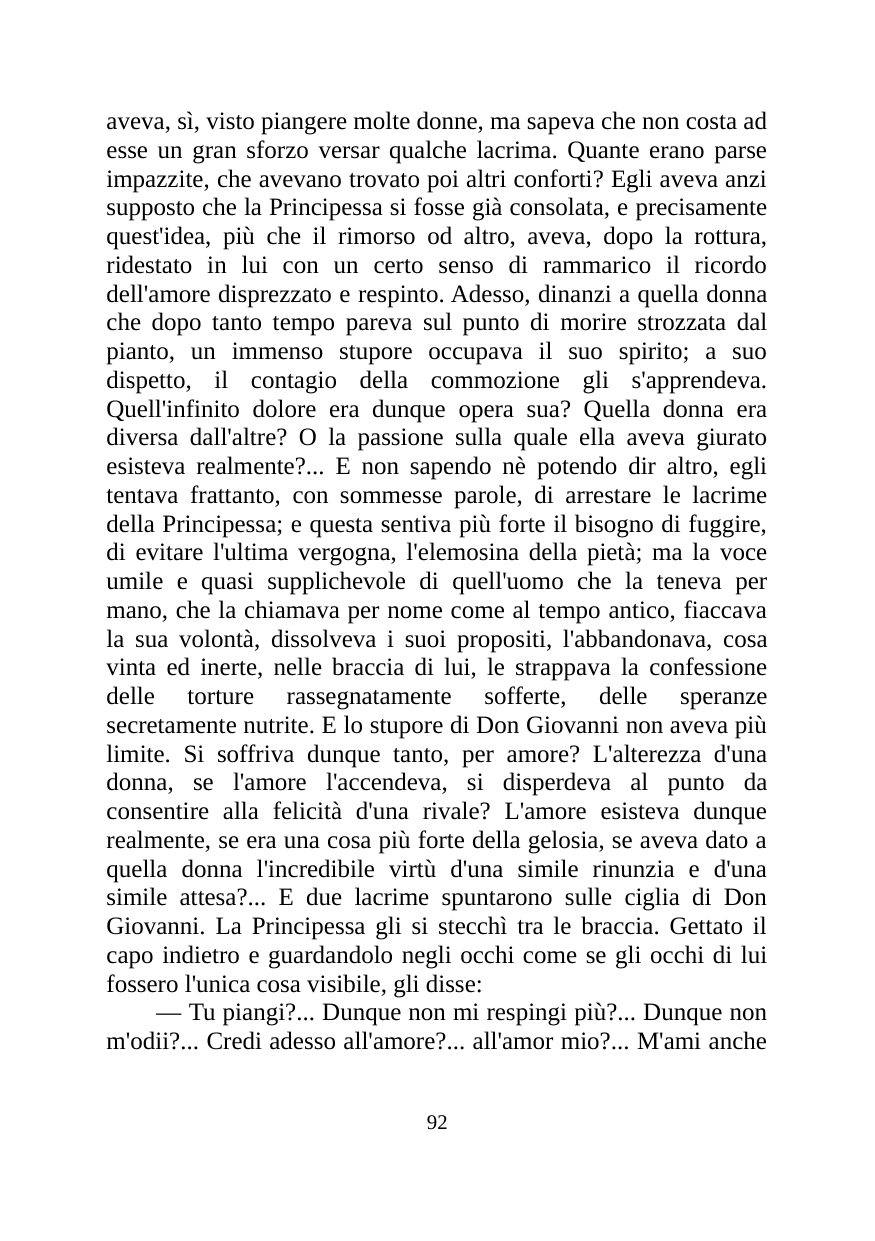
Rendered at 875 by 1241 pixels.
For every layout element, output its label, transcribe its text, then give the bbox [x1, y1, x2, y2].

text ― Tu piangi?... Dunque non mi respingi più?... Dunque non m'odii?... Credi adesso all'amore?... all'amor mio?... M'ami anche [106, 997, 768, 1055]
text aveva, sì, visto piangere molte donne, ma sapeva che non costa ad esse un gran sforzo versar qualche lacrima. Quante erano parse impazzite, che avevano trovato poi altri conforti? Egli aveva anzi supposto che la Principessa si fosse già consolata, e precisamente quest'idea, più che il rimorso od altro, aveva, dopo la rottura, ridestato in lui con un certo senso di rammarico il ricordo dell'amore disprezzato e respinto. Adesso, dinanzi a quella donna che dopo tanto tempo pareva sul punto di morire strozzata dal pianto, un immenso stupore occupava il suo spirito; a suo dispetto, il contagio della commozione gli s'apprendeva. Quell'infinito dolore era dunque opera sua? Quella donna era diversa dall'altre? O la passione sulla quale ella aveva giurato esisteva realmente?... E non sapendo nè potendo dir altro, egli tentava frattanto, con sommesse parole, di arrestare le lacrime della Principessa; e questa sentiva più forte il bisogno di fuggire, di evitare l'ultima vergogna, l'elemosina della pietà; ma la voce umile e quasi supplichevole di quell'uomo che la teneva per mano, che la chiamava per nome come al tempo antico, fiaccava la sua volontà, dissolveva i suoi propositi, l'abbandonava, cosa vinta ed inerte, nelle braccia di lui, le strappava la confessione delle torture rassegnatamente sofferte, delle speranze secretamente nutrite. E lo stupore di Don Giovanni non aveva più limite. Si soffriva dunque tanto, per amore? L'alterezza d'una donna, se l'amore l'accendeva, si disperdeva al punto da consentire alla felicità d'una rivale? L'amore esisteva dunque realmente, se era una cosa più forte della gelosia, se aveva dato a quella donna l'incredibile virtù d'una simile rinunzia e d'una simile attesa?... E due lacrime spuntarono sulle ciglia di Don Giovanni. La Principessa gli si stecchì tra le braccia. Gettato il capo indietro e guardandolo negli occhi come se gli occhi di lui fossero l'unica cosa visibile, gli disse: [106, 106, 768, 997]
